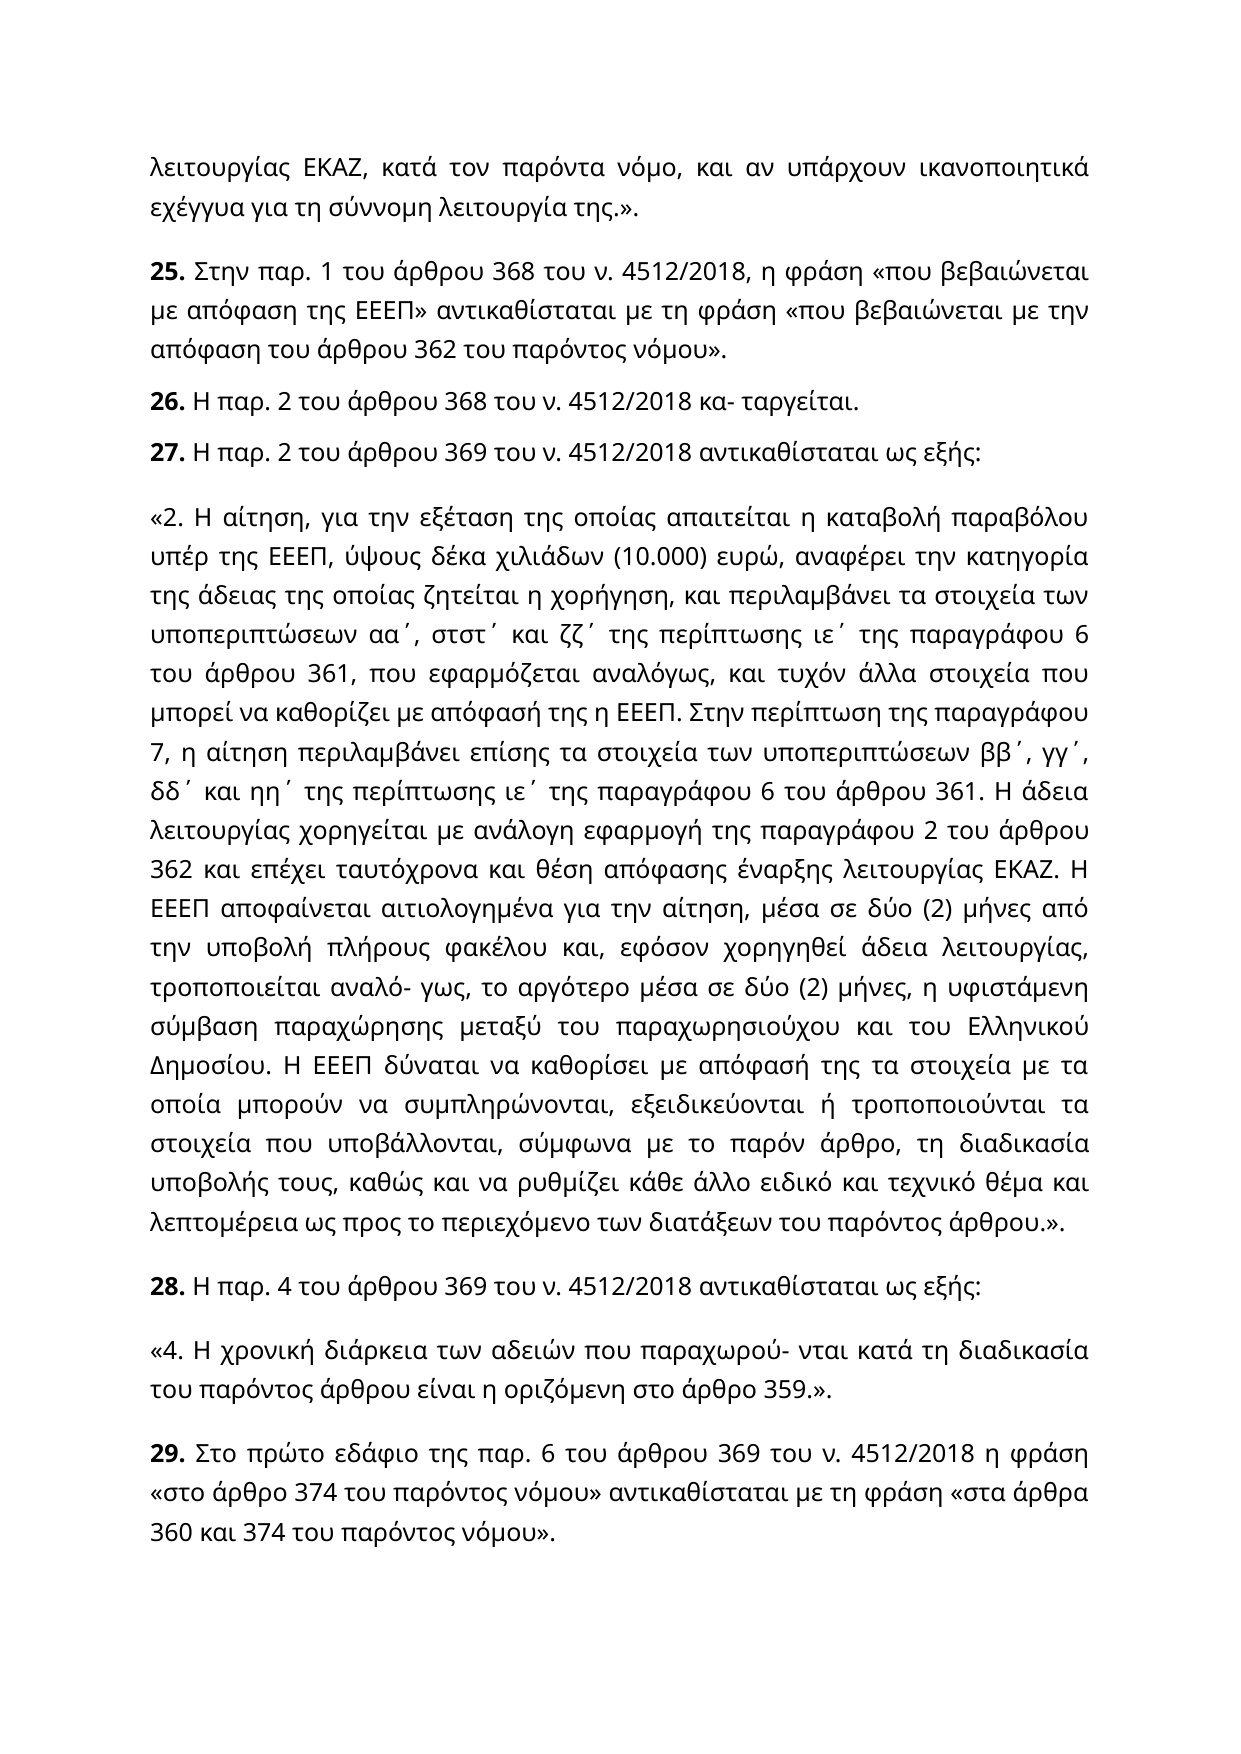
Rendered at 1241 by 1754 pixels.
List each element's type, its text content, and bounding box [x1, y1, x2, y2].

text «4. Η χρονική διάρκεια των αδειών που παραχωρού- νται κατά τη διαδικασία του παρόντος άρθρου είναι η οριζόμενη στο άρθρο 359.». [150, 1332, 1090, 1406]
text λειτουργίας ΕΚΑΖ, κατά τον παρόντα νόμο, και αν υπάρχουν ικανοποιητικά εχέγγυα για τη σύννομη λειτουργία της.». [150, 150, 1090, 223]
text 25. Στην παρ. 1 του άρθρου 368 του ν. 4512/2018, η φράση «που βεβαιώνεται με απόφαση της ΕΕΕΠ» αντικαθίσταται με τη φράση «που βεβαιώνεται με την απόφαση του άρθρου 362 του παρόντος νόμου». [150, 253, 1090, 366]
text 29. Στο πρώτο εδάφιο της παρ. 6 του άρθρου 369 του ν. 4512/2018 η φράση «στο άρθρο 374 του παρόντος νόμου» αντικαθίσταται με τη φράση «στα άρθρα 360 και 374 του παρόντος νόμου». [150, 1436, 1090, 1548]
text 27. Η παρ. 2 του άρθρου 369 του ν. 4512/2018 αντικαθίσταται ως εξής: [150, 435, 1090, 469]
text «2. Η αίτηση, για την εξέταση της οποίας απαιτείται η καταβολή παραβόλου υπέρ της ΕΕΕΠ, ύψους δέκα χιλιάδων (10.000) ευρώ, αναφέρει την κατηγορία της άδειας της οποίας ζητείται η χορήγηση, και περιλαμβάνει τα στοιχεία των υποπεριπτώσεων αα΄, στστ΄ και ζζ΄ της περίπτωσης ιε΄ της παραγράφου 6 του άρθρου 361, που εφαρμόζεται αναλόγως, και τυχόν άλλα στοιχεία που μπορεί να καθορίζει με απόφασή της η ΕΕΕΠ. Στην περίπτωση της παραγράφου 7, η αίτηση περιλαμβάνει επίσης τα στοιχεία των υποπεριπτώσεων ββ΄, γγ΄, δδ΄ και ηη΄ της περίπτωσης ιε΄ της παραγράφου 6 του άρθρου 361. Η άδεια λειτουργίας χορηγείται με ανάλογη εφαρμογή της παραγράφου 2 του άρθρου 362 και επέχει ταυτόχρονα και θέση απόφασης έναρξης λειτουργίας ΕΚΑΖ. Η ΕΕΕΠ αποφαίνεται αιτιολογημένα για την αίτηση, μέσα σε δύο (2) μήνες από την υποβολή πλήρους φακέλου και, εφόσον χορηγηθεί άδεια λειτουργίας, τροποποιείται αναλό- γως, το αργότερο μέσα σε δύο (2) μήνες, η υφιστάμενη σύμβαση παραχώρησης μεταξύ του παραχωρησιούχου και του Ελληνικού Δημοσίου. Η ΕΕΕΠ δύναται να καθορίσει με απόφασή της τα στοιχεία με τα οποία μπορούν να συμπληρώνονται, εξειδικεύονται ή τροποποιούνται τα στοιχεία που υποβάλλονται, σύμφωνα με το παρόν άρθρο, τη διαδικασία υποβολής τους, καθώς και να ρυθμίζει κάθε άλλο ειδικό και τεχνικό θέμα και λεπτομέρεια ως προς το περιεχόμενο των διατάξεων του παρόντος άρθρου.». [150, 499, 1090, 1238]
text 26. Η παρ. 2 του άρθρου 368 του ν. 4512/2018 κα- ταργείται. [150, 383, 1090, 417]
text 28. Η παρ. 4 του άρθρου 369 του ν. 4512/2018 αντικαθίσταται ως εξής: [150, 1268, 1090, 1302]
